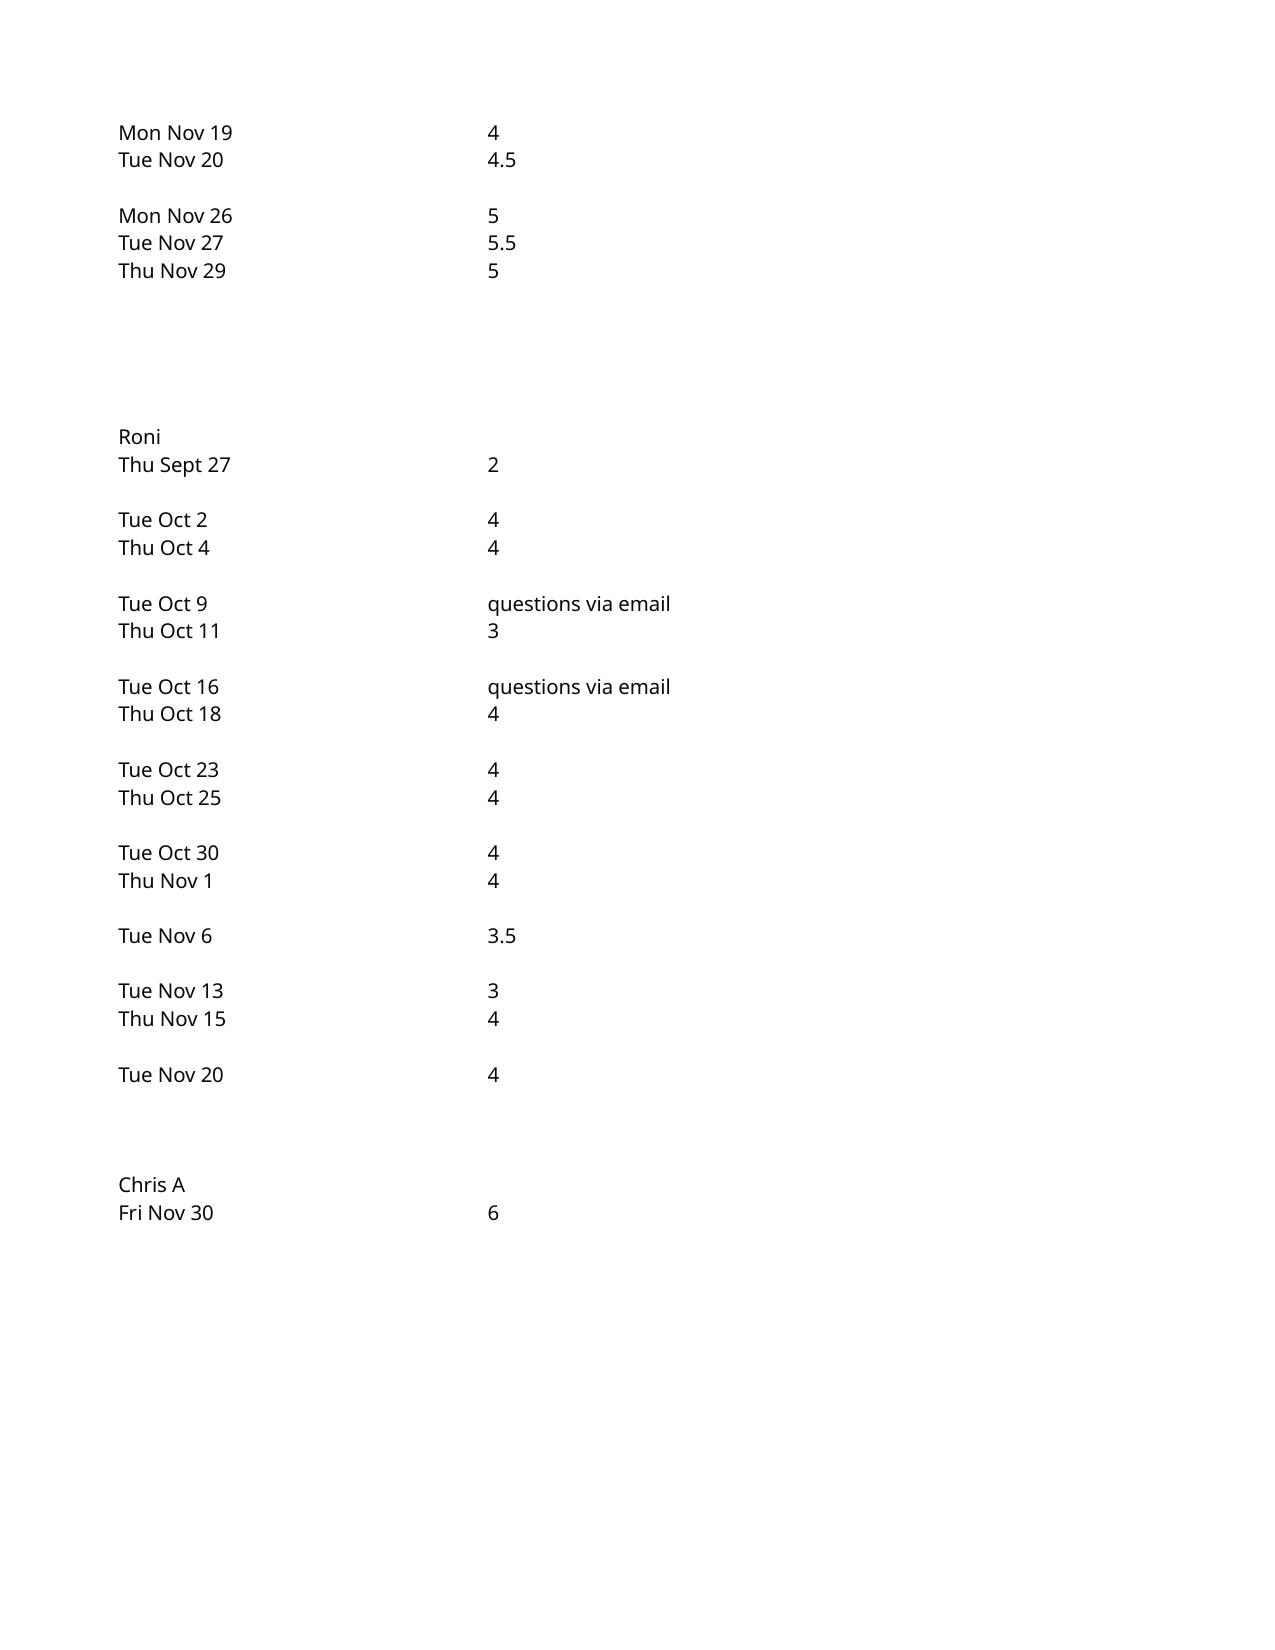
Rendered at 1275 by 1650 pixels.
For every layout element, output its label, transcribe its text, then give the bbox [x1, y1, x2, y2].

text Thu Oct 4 4 [118, 534, 1157, 561]
text Mon Nov 19 4 [118, 118, 1157, 146]
text Thu Nov 29 5 [118, 257, 1157, 284]
text Tue Oct 2 4 [118, 506, 1157, 534]
text Tue Nov 13 3 [118, 977, 1157, 1005]
text Thu Nov 15 4 [118, 1005, 1157, 1032]
text Tue Oct 16 questions via email [118, 672, 1157, 700]
text Thu Sept 27 2 [118, 451, 1157, 478]
text Thu Oct 11 3 [118, 617, 1157, 644]
text Tue Nov 20 4 [118, 1060, 1157, 1088]
text Tue Nov 27 5.5 [118, 229, 1157, 257]
text Tue Nov 20 4.5 [118, 146, 1157, 173]
text Tue Oct 30 4 [118, 838, 1157, 866]
text Fri Nov 30 6 [118, 1199, 1157, 1226]
text Tue Oct 23 4 [118, 755, 1157, 783]
text Mon Nov 26 5 [118, 201, 1157, 229]
text Thu Oct 18 4 [118, 700, 1157, 728]
text Thu Nov 1 4 [118, 866, 1157, 894]
text Tue Nov 6 3.5 [118, 922, 1157, 949]
text Roni [118, 423, 1157, 451]
text Thu Oct 25 4 [118, 783, 1157, 811]
text Tue Oct 9 questions via email [118, 589, 1157, 617]
text Chris A [118, 1171, 1157, 1199]
